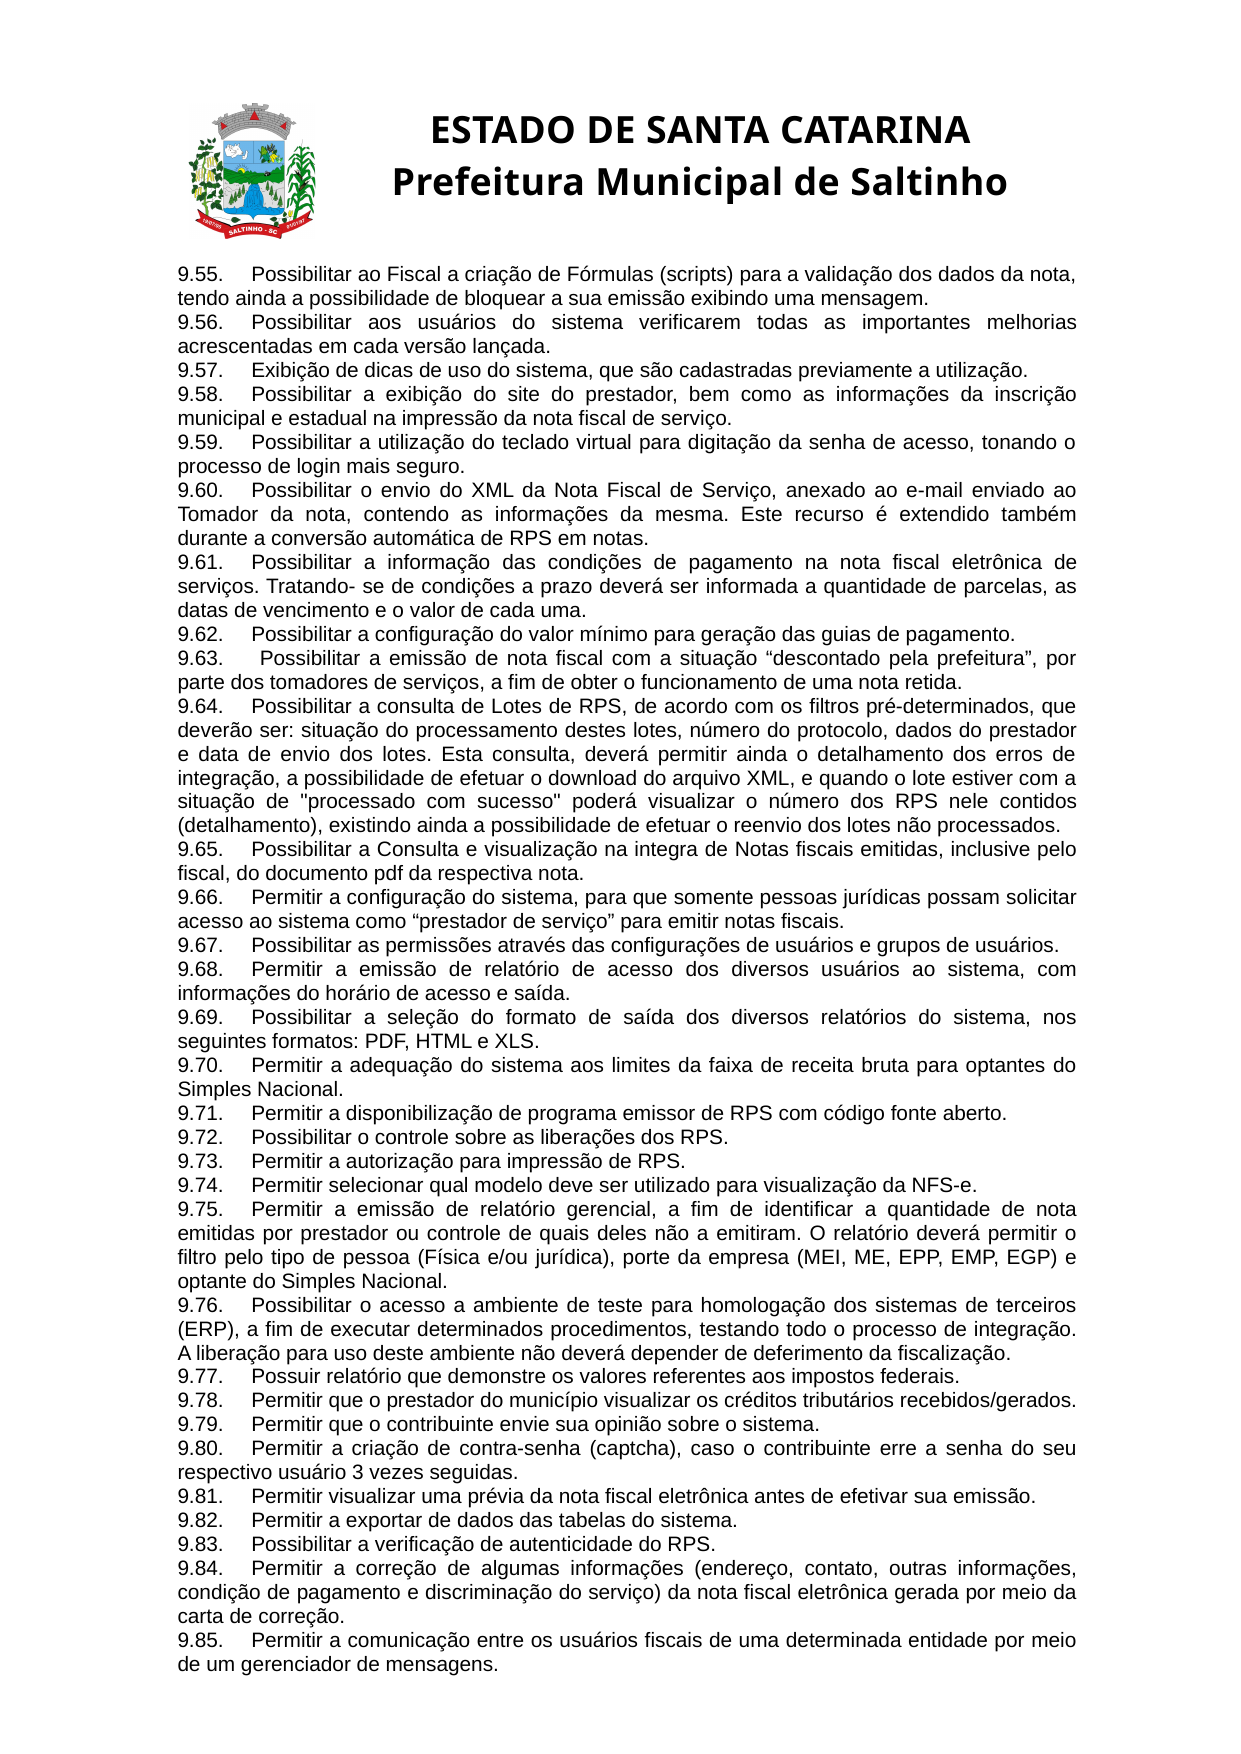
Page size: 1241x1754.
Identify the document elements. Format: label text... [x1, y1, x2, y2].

list Exibição de dicas de uso do sistema, que são cadastradas previamente a utilização. [177, 358, 1078, 382]
list Possibilitar a utilização do teclado virtual para digitação da senha de acesso, tonando o processo de login mais seguro. [177, 430, 1078, 478]
list Possuir relatório que demonstre os valores referentes aos impostos federais. [177, 1364, 1078, 1388]
list Permitir que o prestador do município visualizar os créditos tributários recebidos/gerados. [177, 1388, 1078, 1412]
list Possibilitar as permissões através das configurações de usuários e grupos de usuários. [177, 933, 1078, 957]
list Permitir a criação de contra-senha (captcha), caso o contribuinte erre a senha do seu respectivo usuário 3 vezes seguidas. [177, 1436, 1078, 1484]
list Permitir a exportar de dados das tabelas do sistema. [177, 1508, 1078, 1532]
list Permitir visualizar uma prévia da nota fiscal eletrônica antes de efetivar sua emissão. [177, 1484, 1078, 1508]
list Permitir a correção de algumas informações (endereço, contato, outras informações, condição de pagamento e discriminação do serviço) da nota fiscal eletrônica gerada por meio da carta de correção. [177, 1556, 1078, 1628]
list Possibilitar o controle sobre as liberações dos RPS. [177, 1125, 1078, 1149]
list Permitir selecionar qual modelo deve ser utilizado para visualização da NFS-e. [177, 1173, 1078, 1197]
list Possibilitar a verificação de autenticidade do RPS. [177, 1532, 1078, 1556]
list Permitir a adequação do sistema aos limites da faixa de receita bruta para optantes do Simples Nacional. [177, 1053, 1078, 1101]
list Possibilitar o acesso a ambiente de teste para homologação dos sistemas de terceiros (ERP), a fim de executar determinados procedimentos, testando todo o processo de integração. A liberação para uso deste ambiente não deverá depender de deferimento da fiscalização. [177, 1292, 1078, 1364]
list Permitir a comunicação entre os usuários fiscais de uma determinada entidade por meio de um gerenciador de mensagens. [177, 1628, 1078, 1676]
list Possibilitar a exibição do site do prestador, bem como as informações da inscrição municipal e estadual na impressão da nota fiscal de serviço. [177, 382, 1078, 430]
list Possibilitar a configuração do valor mínimo para geração das guias de pagamento. [177, 622, 1078, 646]
list Possibilitar a informação das condições de pagamento na nota fiscal eletrônica de serviços. Tratando- se de condições a prazo deverá ser informada a quantidade de parcelas, as datas de vencimento e o valor de cada uma. [177, 550, 1078, 622]
list Possibilitar aos usuários do sistema verificarem todas as importantes melhorias acrescentadas em cada versão lançada. [177, 310, 1078, 358]
list Possibilitar a emissão de nota fiscal com a situação “descontado pela prefeitura”, por parte dos tomadores de serviços, a fim de obter o funcionamento de uma nota retida. [177, 646, 1078, 693]
list Permitir a autorização para impressão de RPS. [177, 1149, 1078, 1173]
list Possibilitar o envio do XML da Nota Fiscal de Serviço, anexado ao e-mail enviado ao Tomador da nota, contendo as informações da mesma. Este recurso é extendido também durante a conversão automática de RPS em notas. [177, 478, 1078, 550]
list Possibilitar ao Fiscal a criação de Fórmulas (scripts) para a validação dos dados da nota, tendo ainda a possibilidade de bloquear a sua emissão exibindo uma mensagem. [177, 262, 1078, 310]
list Permitir a disponibilização de programa emissor de RPS com código fonte aberto. [177, 1101, 1078, 1125]
list Permitir a configuração do sistema, para que somente pessoas jurídicas possam solicitar acesso ao sistema como “prestador de serviço” para emitir notas fiscais. [177, 885, 1078, 933]
list Possibilitar a Consulta e visualização na integra de Notas fiscais emitidas, inclusive pelo fiscal, do documento pdf da respectiva nota. [177, 837, 1078, 885]
list Permitir a emissão de relatório de acesso dos diversos usuários ao sistema, com informações do horário de acesso e saída. [177, 957, 1078, 1005]
list Permitir a emissão de relatório gerencial, a fim de identificar a quantidade de nota emitidas por prestador ou controle de quais deles não a emitiram. O relatório deverá permitir o filtro pelo tipo de pessoa (Física e/ou jurídica), porte da empresa (MEI, ME, EPP, EMP, EGP) e optante do Simples Nacional. [177, 1197, 1078, 1292]
list Possibilitar a seleção do formato de saída dos diversos relatórios do sistema, nos seguintes formatos: PDF, HTML e XLS. [177, 1005, 1078, 1053]
list Permitir que o contribuinte envie sua opinião sobre o sistema. [177, 1412, 1078, 1436]
list Possibilitar a consulta de Lotes de RPS, de acordo com os filtros pré-determinados, que deverão ser: situação do processamento destes lotes, número do protocolo, dados do prestador e data de envio dos lotes. Esta consulta, deverá permitir ainda o detalhamento dos erros de integração, a possibilidade de efetuar o download do arquivo XML, e quando o lote estiver com a situação de "processado com sucesso" poderá visualizar o número dos RPS nele contidos (detalhamento), existindo ainda a possibilidade de efetuar o reenvio dos lotes não processados. [177, 693, 1078, 837]
